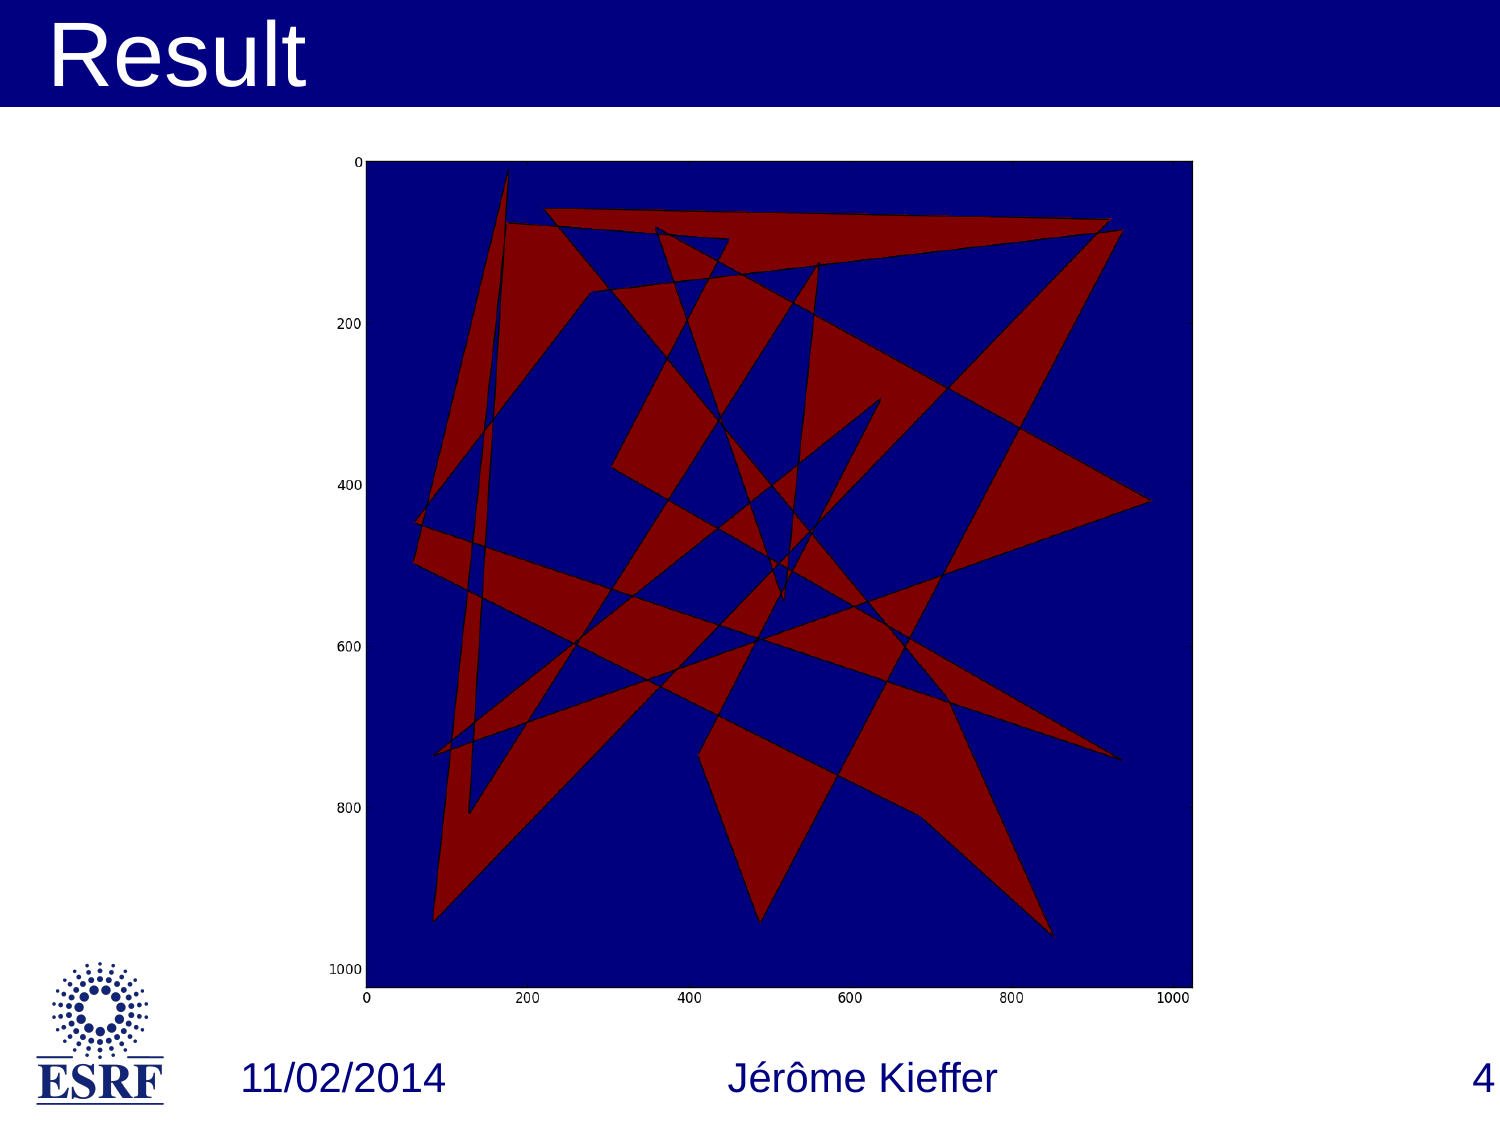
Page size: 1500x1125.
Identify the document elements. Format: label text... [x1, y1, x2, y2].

title Result [47, 3, 1500, 107]
picture [271, 110, 1240, 1040]
picture [29, 956, 171, 1111]
